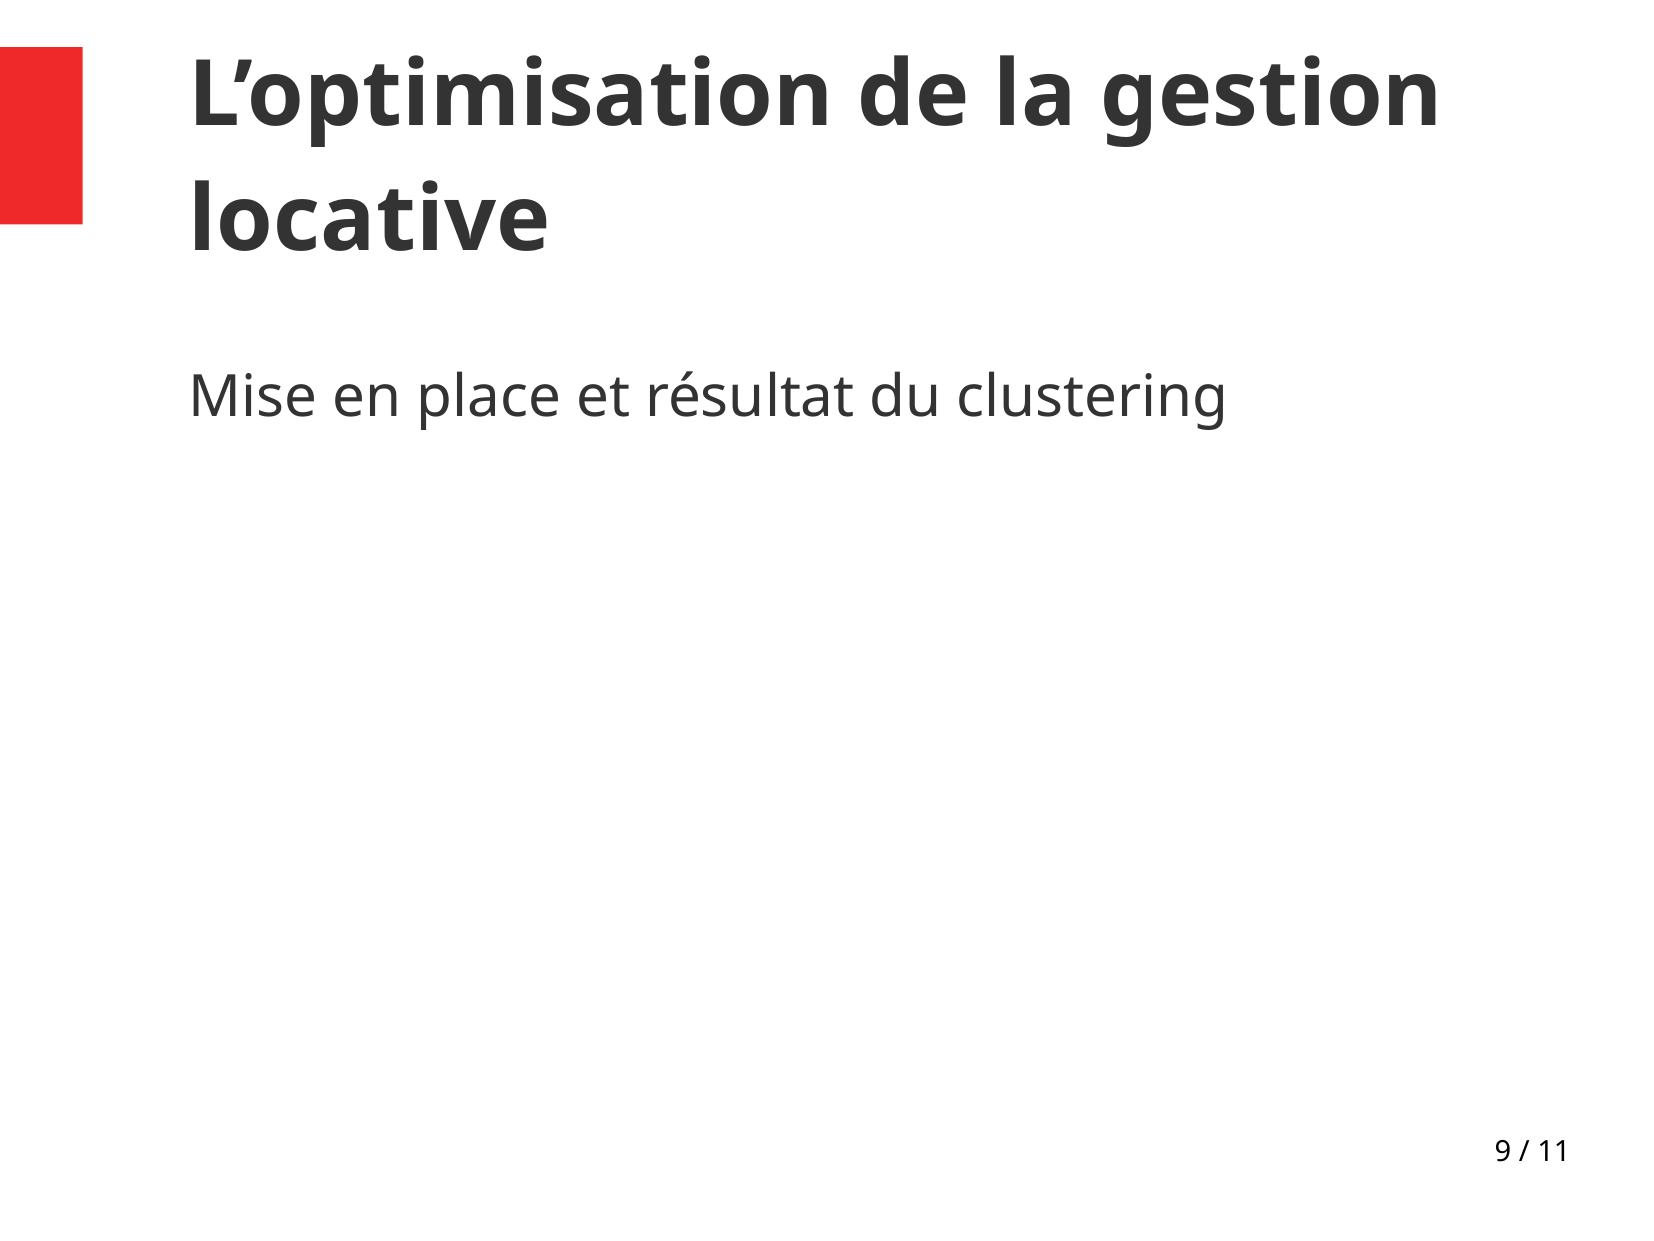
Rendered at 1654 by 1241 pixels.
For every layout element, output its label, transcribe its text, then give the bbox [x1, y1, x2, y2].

title L’optimisation de la gestion locative [118, 27, 1571, 278]
list Mise en place et résultat du clustering [118, 354, 1536, 1074]
